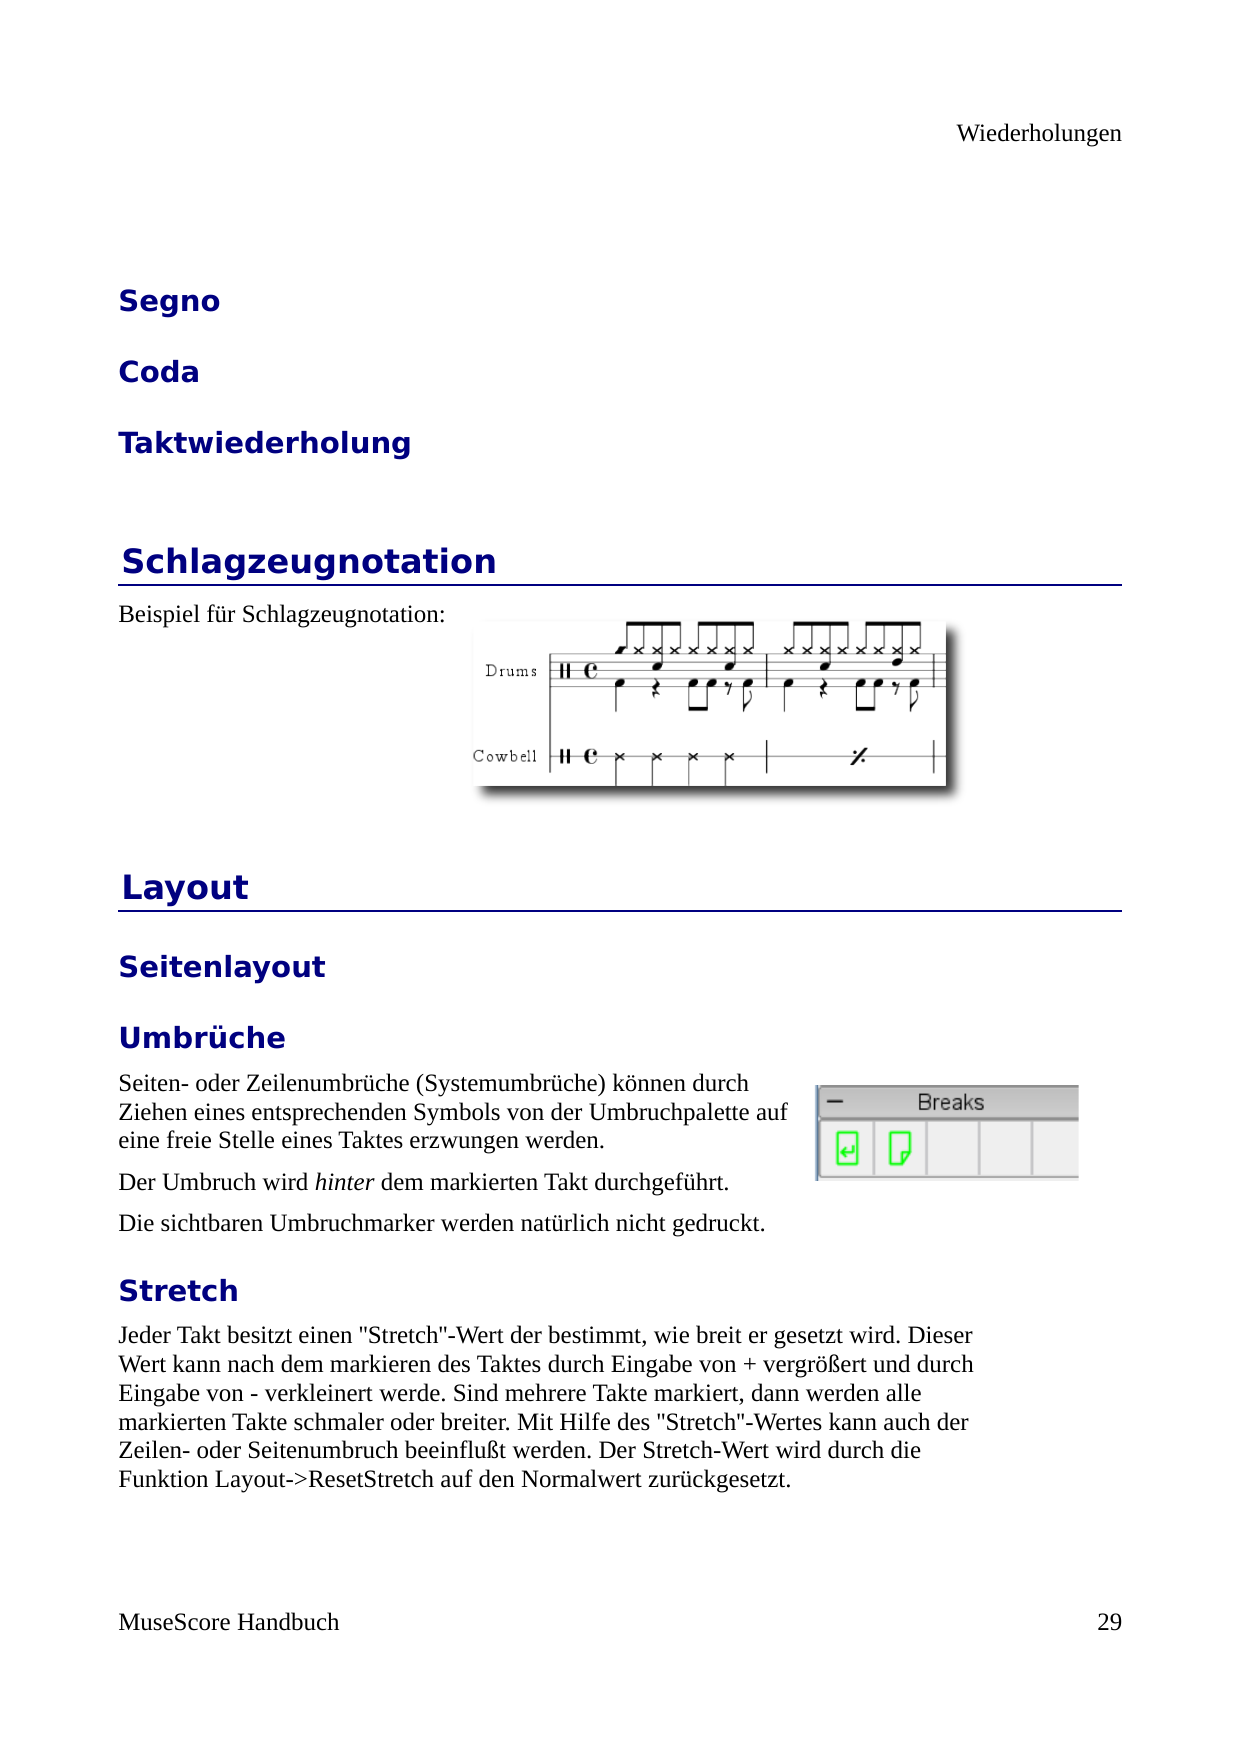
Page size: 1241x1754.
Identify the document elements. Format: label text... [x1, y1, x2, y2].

text Seiten- oder Zeilenumbrüche (Systemumbrüche) können durch Ziehen eines entsprechenden Symbols von der Umbruchpalette auf eine freie Stelle eines Taktes erzwungen werden. [118, 1068, 1004, 1154]
subtitle Segno [118, 284, 1122, 318]
subtitle Seitenlayout [118, 950, 1122, 984]
picture [466, 614, 971, 811]
subtitle Taktwiederholung [118, 427, 1122, 461]
text Die sichtbaren Umbruchmarker werden natürlich nicht gedruckt. [118, 1208, 1004, 1237]
text Beispiel für Schlagzeugnotation: [118, 599, 1004, 628]
subtitle Layout [118, 866, 1122, 910]
subtitle Umbrüche [118, 1021, 1122, 1055]
picture [814, 1085, 1079, 1181]
subtitle Stretch [118, 1274, 1122, 1308]
subtitle Coda [118, 355, 1122, 389]
text Der Umbruch wird hinter dem markierten Takt durchgeführt. [118, 1167, 1004, 1195]
subtitle Schlagzeugnotation [118, 539, 1122, 584]
text Jeder Takt besitzt einen ''Stretch''-Wert der bestimmt, wie breit er gesetzt wird. Dieser Wert kann nach dem markieren des Taktes durch Eingabe von + vergrößert und durch Eingabe von - verkleinert werde. Sind mehrere Takte markiert, dann werden alle markierten Takte schmaler oder breiter. Mit Hilfe des ''Stretch''-Wertes kann auch der Zeilen- oder Seitenumbruch beeinflußt werden. Der Stretch-Wert wird durch die Funktion Layout->ResetStretch auf den Normalwert zurückgesetzt. [118, 1321, 1004, 1493]
